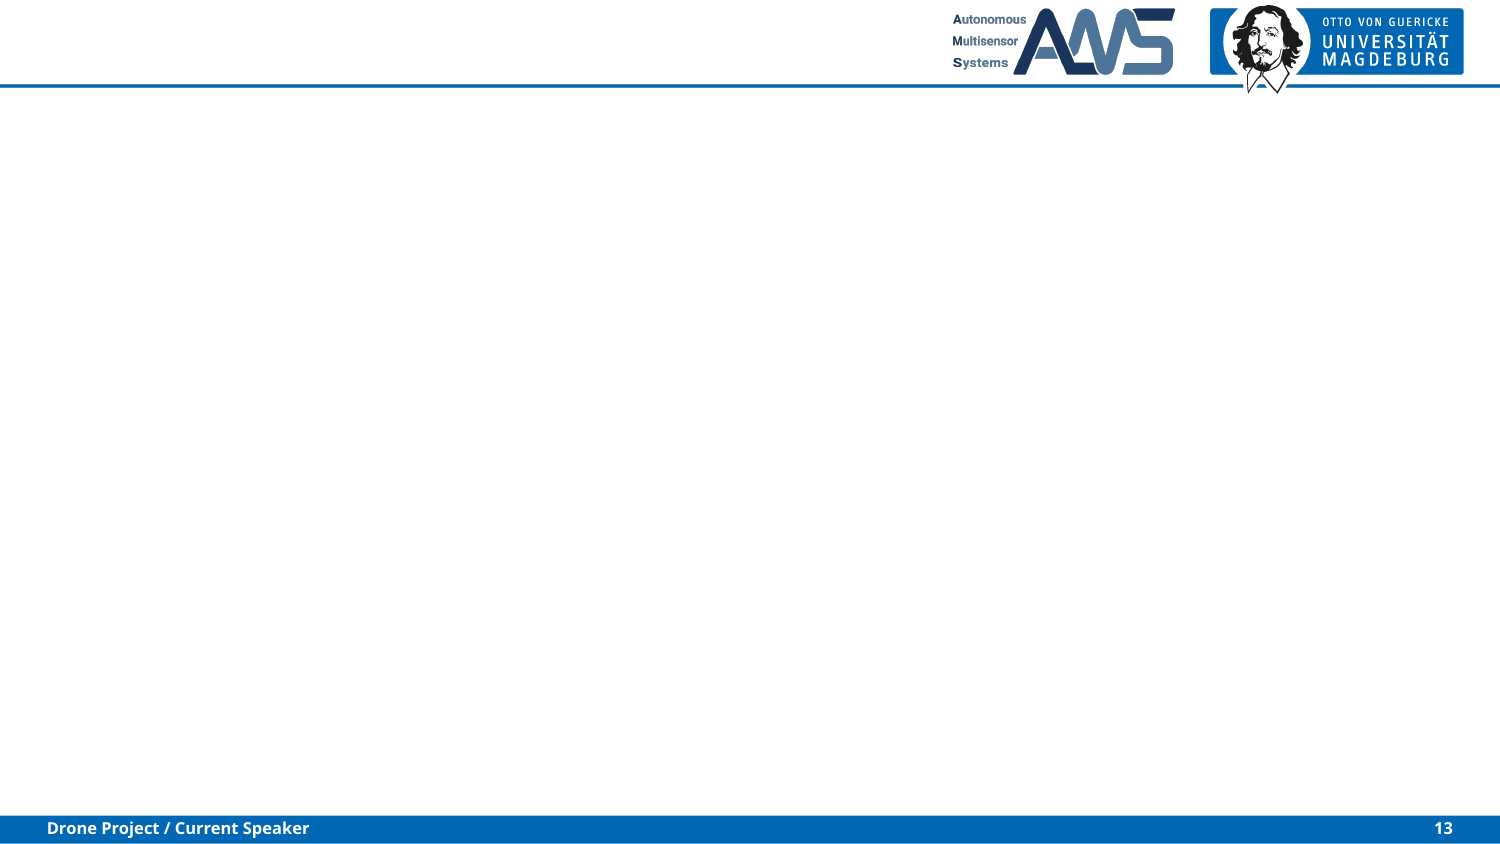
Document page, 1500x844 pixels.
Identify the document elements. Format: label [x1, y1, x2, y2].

picture [0, 0, 1500, 103]
